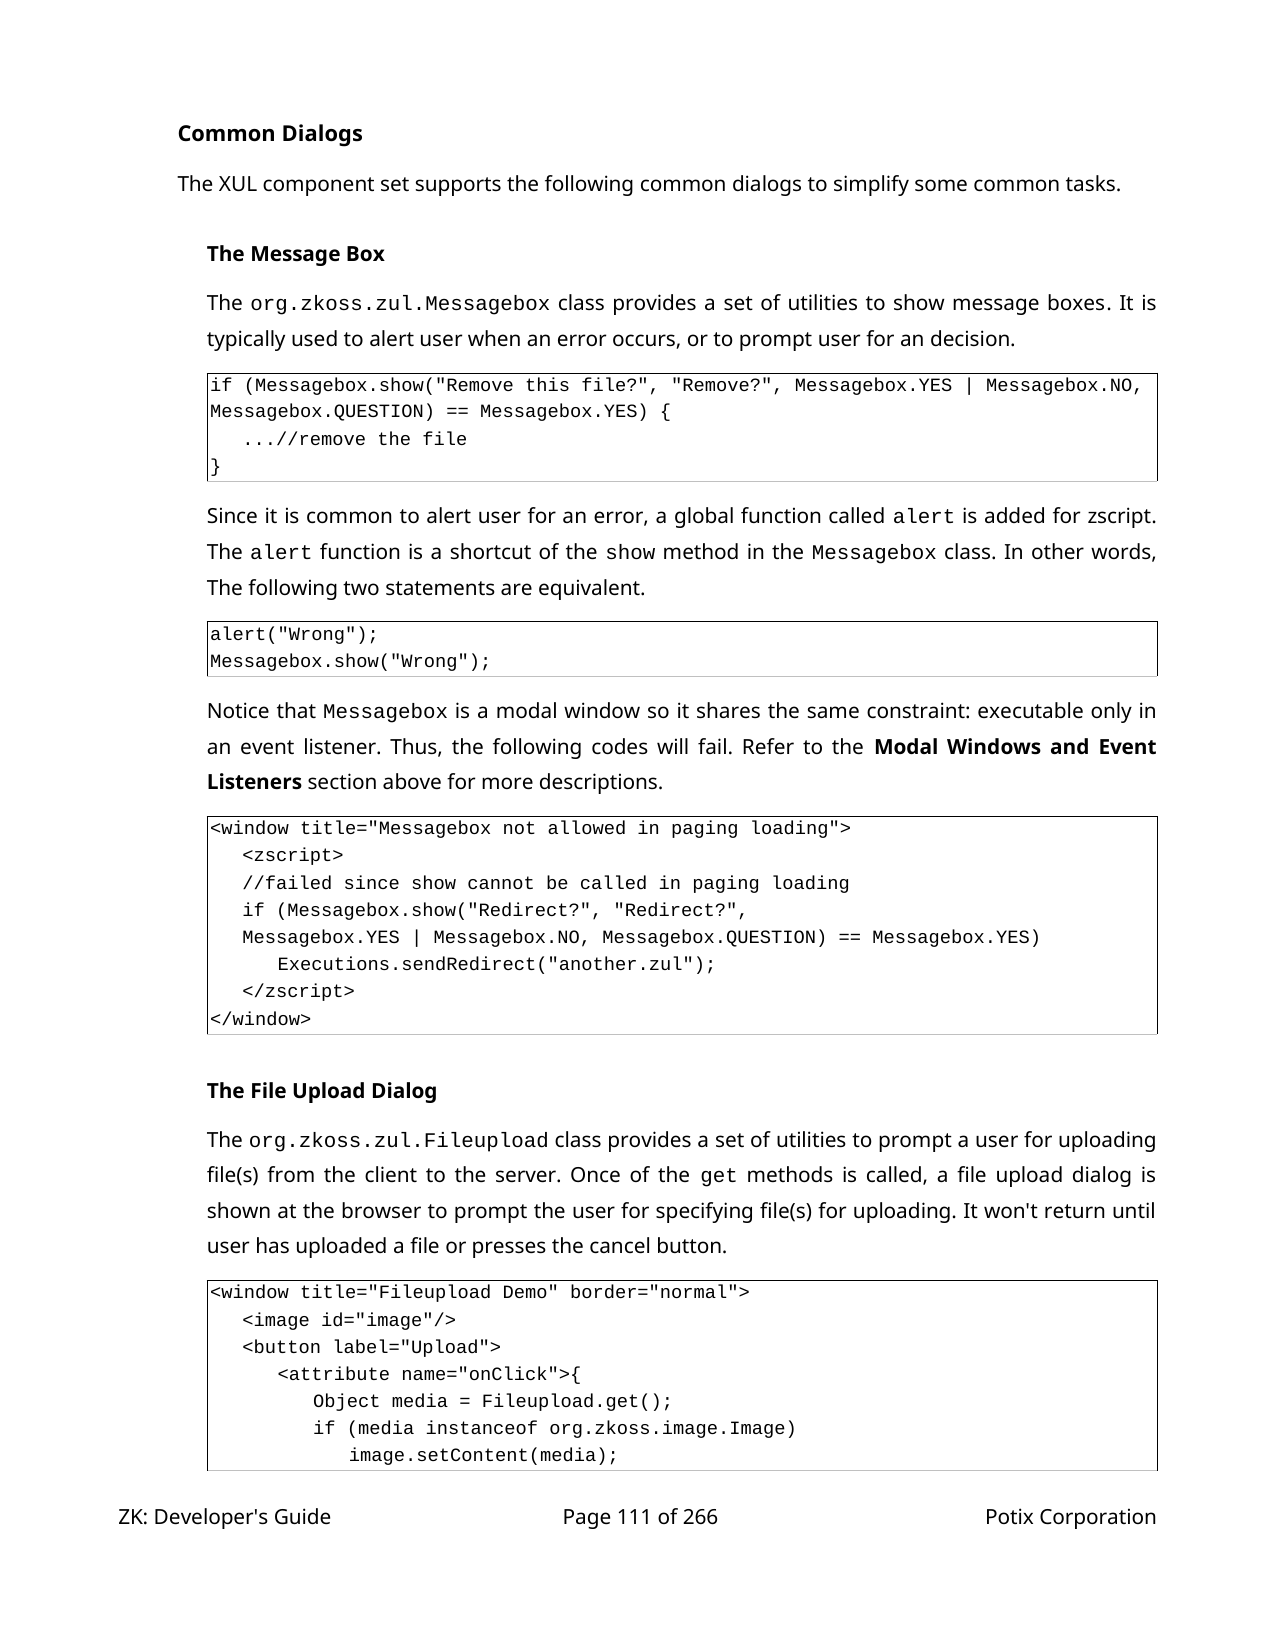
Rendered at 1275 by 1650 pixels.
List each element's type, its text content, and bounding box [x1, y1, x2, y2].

text <window title="Messagebox not allowed in paging loading"> [208, 817, 1157, 840]
text <button label="Upload"> [208, 1334, 1157, 1359]
text if (Messagebox.show("Remove this file?", "Remove?", Messagebox.YES | Messagebox.NO, Messagebox.QUESTION) == Messagebox.YES) { [208, 374, 1157, 423]
text Messagebox.show("Wrong"); [208, 649, 1157, 676]
text Messagebox.YES | Messagebox.NO, Messagebox.QUESTION) == Messagebox.YES) [208, 925, 1157, 949]
text Object media = Fileupload.get(); [208, 1389, 1157, 1413]
text The XUL component set supports the following common dialogs to simplify some common tasks. [177, 169, 1157, 197]
text </zscript> [208, 979, 1157, 1003]
text } [208, 454, 1157, 481]
text ...//remove the file [208, 426, 1157, 451]
text <zscript> [208, 843, 1157, 868]
text The org.zkoss.zul.Messagebox class provides a set of utilities to show message boxes. It is typically used to alert user when an error occurs, or to prompt user for an decision. [207, 288, 1157, 352]
text <image id="image"/> [208, 1307, 1157, 1332]
text Executions.sendRedirect("another.zul"); [208, 952, 1157, 976]
text alert("Wrong"); [208, 622, 1157, 646]
text if (media instanceof org.zkoss.image.Image) [208, 1416, 1157, 1440]
text Since it is common to alert user for an error, a global function called alert is added for zscript. The alert function is a shortcut of the show method in the Messagebox class. In other words, The following two statements are equivalent. [207, 502, 1157, 601]
text <attribute name="onClick">{ [208, 1362, 1157, 1386]
text image.setContent(media); [208, 1443, 1157, 1470]
text Notice that Messagebox is a modal window so it shares the same constraint: executable only in an event listener. Thus, the following codes will fail. Refer to the Modal Windows and Event Listeners section above for more descriptions. [207, 697, 1157, 796]
text </window> [208, 1006, 1157, 1034]
text if (Messagebox.show("Redirect?", "Redirect?", [208, 898, 1157, 922]
subtitle Common Dialogs [177, 118, 1157, 148]
subtitle The File Upload Dialog [207, 1076, 1157, 1104]
text //failed since show cannot be called in paging loading [208, 871, 1157, 895]
subtitle The Message Box [207, 239, 1157, 268]
text <window title="Fileupload Demo" border="normal"> [208, 1281, 1157, 1304]
text The org.zkoss.zul.Fileupload class provides a set of utilities to prompt a user for uploading file(s) from the client to the server. Once of the get methods is called, a file upload dialog is shown at the browser to prompt the user for specifying file(s) for uploading. It won't return until user has uploaded a file or presses the cancel button. [207, 1125, 1157, 1259]
